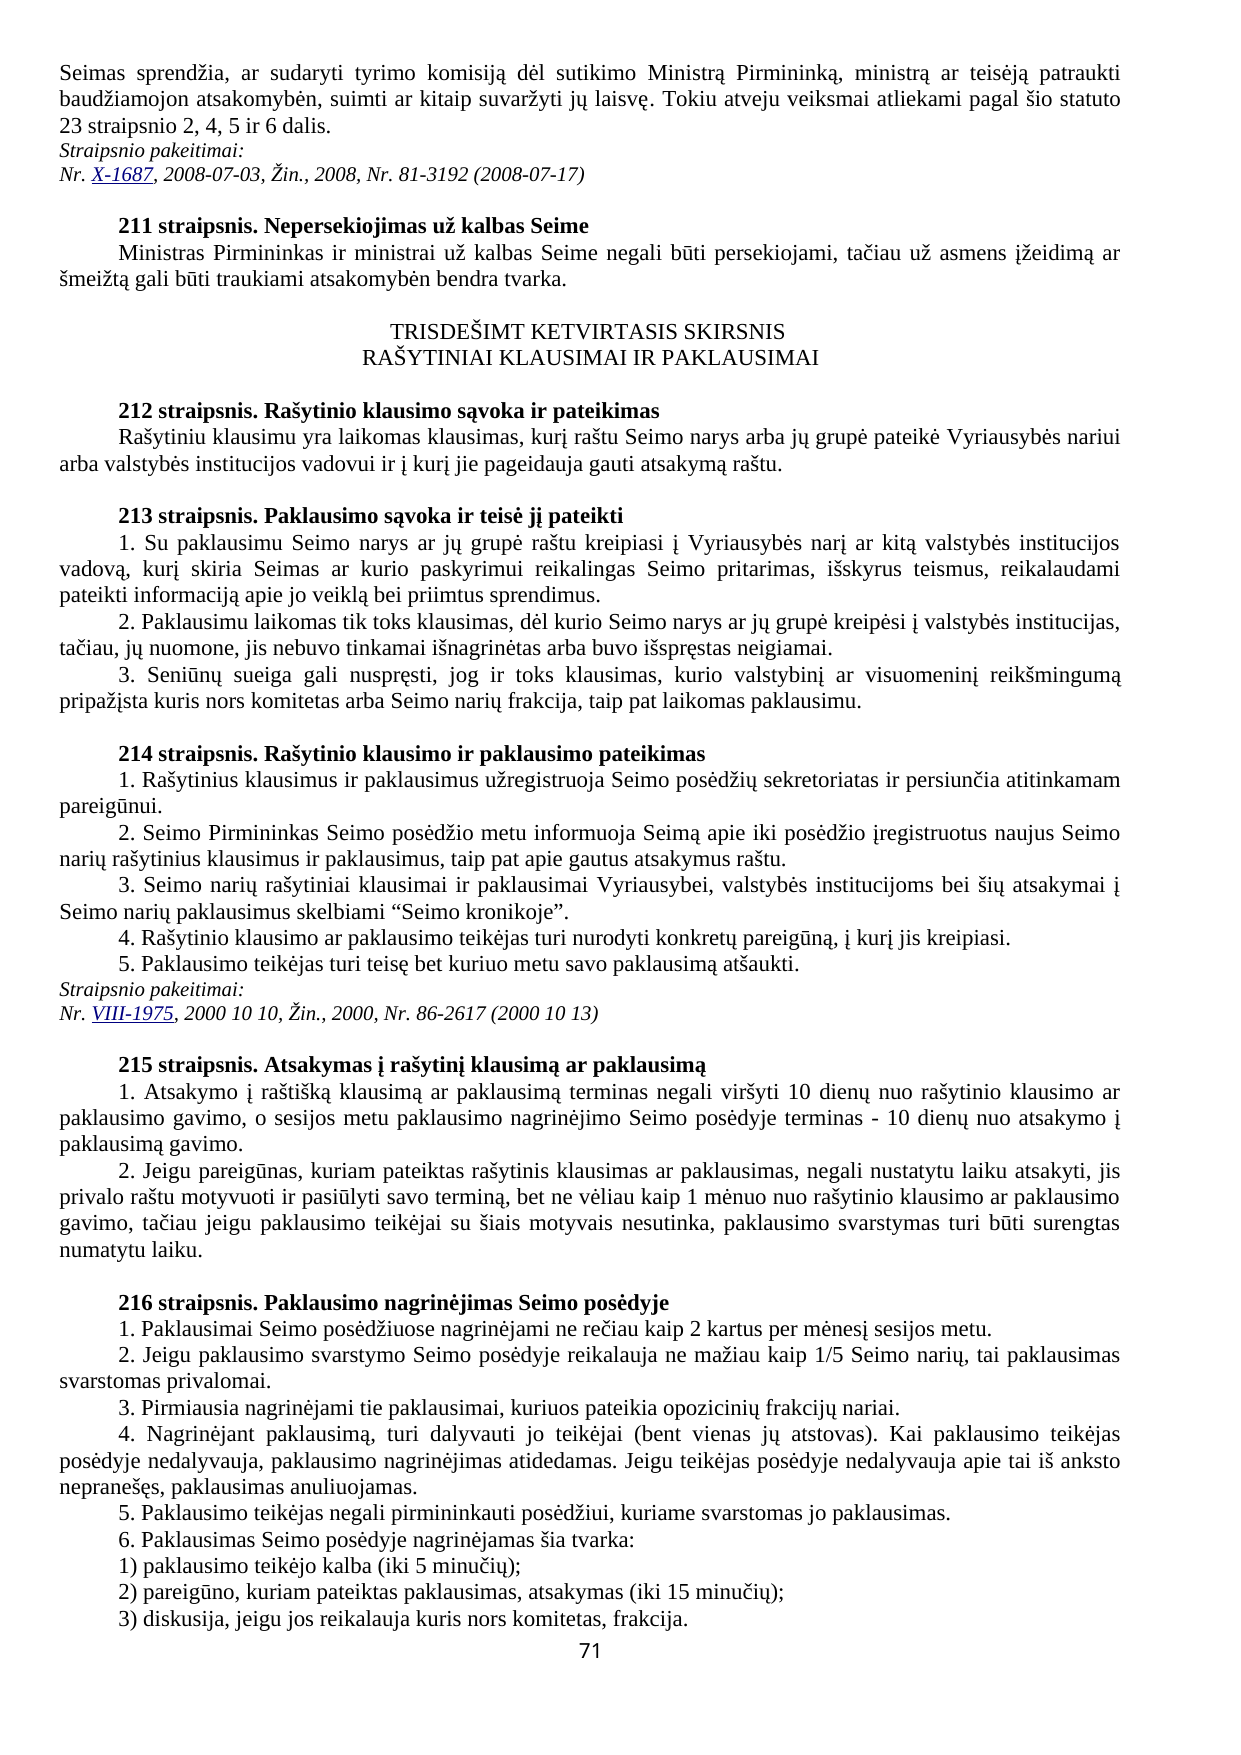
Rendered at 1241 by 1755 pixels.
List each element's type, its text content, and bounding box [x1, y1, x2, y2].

text 215 straipsnis. Atsakymas į rašytinį klausimą ar paklausimą [59, 1051, 1122, 1078]
text Rašytiniu klausimu yra laikomas klausimas, kurį raštu Seimo narys arba jų grupė pateikė Vyriausybės nariui arba valstybės institucijos vadovui ir į kurį jie pageidauja gauti atsakymą raštu. [59, 423, 1122, 476]
text 3. Pirmiausia nagrinėjami tie paklausimai, kuriuos pateikia opozicinių frakcijų nariai. [59, 1394, 1122, 1420]
text Straipsnio pakeitimai: [59, 138, 1122, 162]
text 5. Paklausimo teikėjas turi teisę bet kuriuo metu savo paklausimą atšaukti. [59, 951, 1122, 977]
text 5. Paklausimo teikėjas negali pirmininkauti posėdžiui, kuriame svarstomas jo paklausimas. [59, 1499, 1122, 1526]
text 4. Rašytinio klausimo ar paklausimo teikėjas turi nurodyti konkretų pareigūną, į kurį jis kreipiasi. [59, 924, 1122, 951]
text Ministras Pirmininkas ir ministrai už kalbas Seime negali būti persekiojami, tačiau už asmens įžeidimą ar šmeižtą gali būti traukiami atsakomybėn bendra tvarka. [59, 239, 1122, 292]
text 213 straipsnis. Paklausimo sąvoka ir teisė jį pateikti [59, 502, 1122, 529]
text 1. Atsakymo į raštišką klausimą ar paklausimą terminas negali viršyti 10 dienų nuo rašytinio klausimo ar paklausimo gavimo, o sesijos metu paklausimo nagrinėjimo Seimo posėdyje terminas - 10 dienų nuo atsakymo į paklausimą gavimo. [59, 1078, 1122, 1157]
text 1. Su paklausimu Seimo narys ar jų grupė raštu kreipiasi į Vyriausybės narį ar kitą valstybės institucijos vadovą, kurį skiria Seimas ar kurio paskyrimui reikalingas Seimo pritarimas, išskyrus teismus, reikalaudami pateikti informaciją apie jo veiklą bei priimtus sprendimus. [59, 529, 1122, 608]
text 214 straipsnis. Rašytinio klausimo ir paklausimo pateikimas [59, 740, 1122, 766]
text Nr. X-1687, 2008-07-03, Žin., 2008, Nr. 81-3192 (2008-07-17) [59, 162, 1122, 186]
text 2. Jeigu paklausimo svarstymo Seimo posėdyje reikalauja ne mažiau kaip 1/5 Seimo narių, tai paklausimas svarstomas privalomai. [59, 1341, 1122, 1394]
text 2. Paklausimu laikomas tik toks klausimas, dėl kurio Seimo narys ar jų grupė kreipėsi į valstybės institucijas, tačiau, jų nuomone, jis nebuvo tinkamai išnagrinėtas arba buvo išspręstas neigiamai. [59, 608, 1122, 661]
text Nr. VIII-1975, 2000 10 10, Žin., 2000, Nr. 86-2617 (2000 10 13) [59, 1001, 1122, 1025]
text 3. Seniūnų sueiga gali nuspręsti, jog ir toks klausimas, kurio valstybinį ar visuomeninį reikšmingumą pripažįsta kuris nors komitetas arba Seimo narių frakcija, taip pat laikomas paklausimu. [59, 661, 1122, 713]
text 216 straipsnis. Paklausimo nagrinėjimas Seimo posėdyje [59, 1288, 1122, 1315]
text 1. Rašytinius klausimus ir paklausimus užregistruoja Seimo posėdžių sekretoriatas ir persiunčia atitinkamam pareigūnui. [59, 766, 1122, 819]
text 3. Seimo narių rašytiniai klausimai ir paklausimai Vyriausybei, valstybės institucijoms bei šių atsakymai į Seimo narių paklausimus skelbiami “Seimo kronikoje”. [59, 871, 1122, 924]
text 1. Paklausimai Seimo posėdžiuose nagrinėjami ne rečiau kaip 2 kartus per mėnesį sesijos metu. [59, 1315, 1122, 1341]
text TRISDEŠIMT KETVIRTASIS SKIRSNIS [59, 318, 1122, 344]
text 2. Seimo Pirmininkas Seimo posėdžio metu informuoja Seimą apie iki posėdžio įregistruotus naujus Seimo narių rašytinius klausimus ir paklausimus, taip pat apie gautus atsakymus raštu. [59, 819, 1122, 871]
text 4. Nagrinėjant paklausimą, turi dalyvauti jo teikėjai (bent vienas jų atstovas). Kai paklausimo teikėjas posėdyje nedalyvauja, paklausimo nagrinėjimas atidedamas. Jeigu teikėjas posėdyje nedalyvauja apie tai iš anksto nepranešęs, paklausimas anuliuojamas. [59, 1420, 1122, 1499]
text 211 straipsnis. Nepersekiojimas už kalbas Seime [59, 213, 1122, 239]
text 2) pareigūno, kuriam pateiktas paklausimas, atsakymas (iki 15 minučių); [59, 1578, 1122, 1605]
text 3) diskusija, jeigu jos reikalauja kuris nors komitetas, frakcija. [59, 1605, 1122, 1631]
text Straipsnio pakeitimai: [59, 977, 1122, 1001]
text 6. Paklausimas Seimo posėdyje nagrinėjamas šia tvarka: [59, 1526, 1122, 1552]
text 2. Jeigu pareigūnas, kuriam pateiktas rašytinis klausimas ar paklausimas, negali nustatytu laiku atsakyti, jis privalo raštu motyvuoti ir pasiūlyti savo terminą, bet ne vėliau kaip 1 mėnuo nuo rašytinio klausimo ar paklausimo gavimo, tačiau jeigu paklausimo teikėjai su šiais motyvais nesutinka, paklausimo svarstymas turi būti surengtas numatytu laiku. [59, 1157, 1122, 1262]
text Seimas sprendžia, ar sudaryti tyrimo komisiją dėl sutikimo Ministrą Pirmininką, ministrą ar teisėją patraukti baudžiamojon atsakomybėn, suimti ar kitaip suvaržyti jų laisvę. Tokiu atveju veiksmai atliekami pagal šio statuto 23 straipsnio 2, 4, 5 ir 6 dalis. [59, 59, 1122, 138]
text 1) paklausimo teikėjo kalba (iki 5 minučių); [59, 1552, 1122, 1578]
text 212 straipsnis. Rašytinio klausimo sąvoka ir pateikimas [59, 397, 1122, 423]
text RAŠYTINIAI KLAUSIMAI IR PAKLAUSIMAI [59, 344, 1122, 371]
